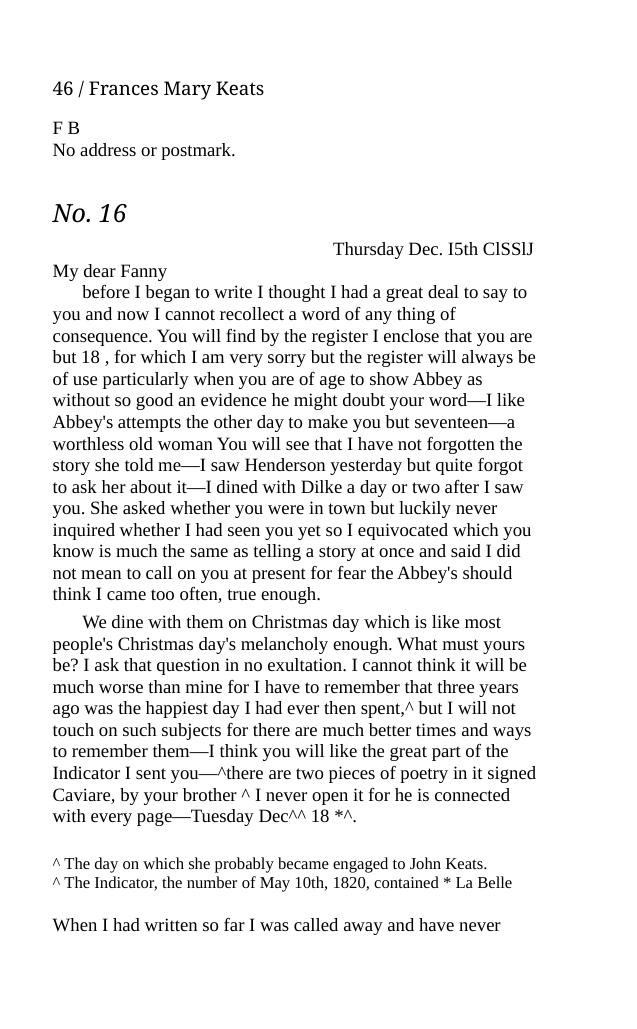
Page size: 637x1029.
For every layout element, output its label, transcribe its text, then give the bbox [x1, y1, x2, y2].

text When I had written so far I was called away and have never [52, 914, 538, 936]
text We dine with them on Christmas day which is like most people's Christmas day's melancholy enough. What must yours be? I ask that question in no exultation. I cannot think it will be much worse than mine for I have to remember that three years ago was the happiest day I had ever then spent,^ but I will not touch on such subjects for there are much better times and ways to remember them—I think you will like the great part of the Indicator I sent you—^there are two pieces of poetry in it signed Caviare, by your brother ^ I never open it for he is connected with every page—Tuesday Dec^^ 18 *^. [52, 611, 538, 827]
text ^ The day on which she probably became engaged to John Keats. [52, 854, 538, 873]
text Thursday Dec. I5th ClSSlJ [52, 238, 538, 260]
text My dear Fanny [52, 260, 538, 281]
text No address or postmark. [52, 139, 538, 160]
text F B [52, 117, 538, 139]
text ^ The Indicator, the number of May 10th, 1820, contained * La Belle [52, 873, 538, 892]
text before I began to write I thought I had a great deal to say to you and now I cannot recollect a word of any thing of consequence. You will find by the register I enclose that you are but 18 , for which I am very sorry but the register will always be of use particularly when you are of age to show Abbey as without so good an evidence he might doubt your word—I like Abbey's attempts the other day to make you but seventeen—a worthless old woman You will see that I have not forgotten the story she told me—I saw Henderson yesterday but quite forgot to ask her about it—I dined with Dilke a day or two after I saw you. She asked whether you were in town but luckily never inquired whether I had seen you yet so I equivocated which you know is much the same as telling a story at once and said I did not mean to call on you at present for fear the Abbey's should think I came too often, true enough. [52, 281, 538, 605]
subtitle No. 16 [52, 195, 538, 229]
